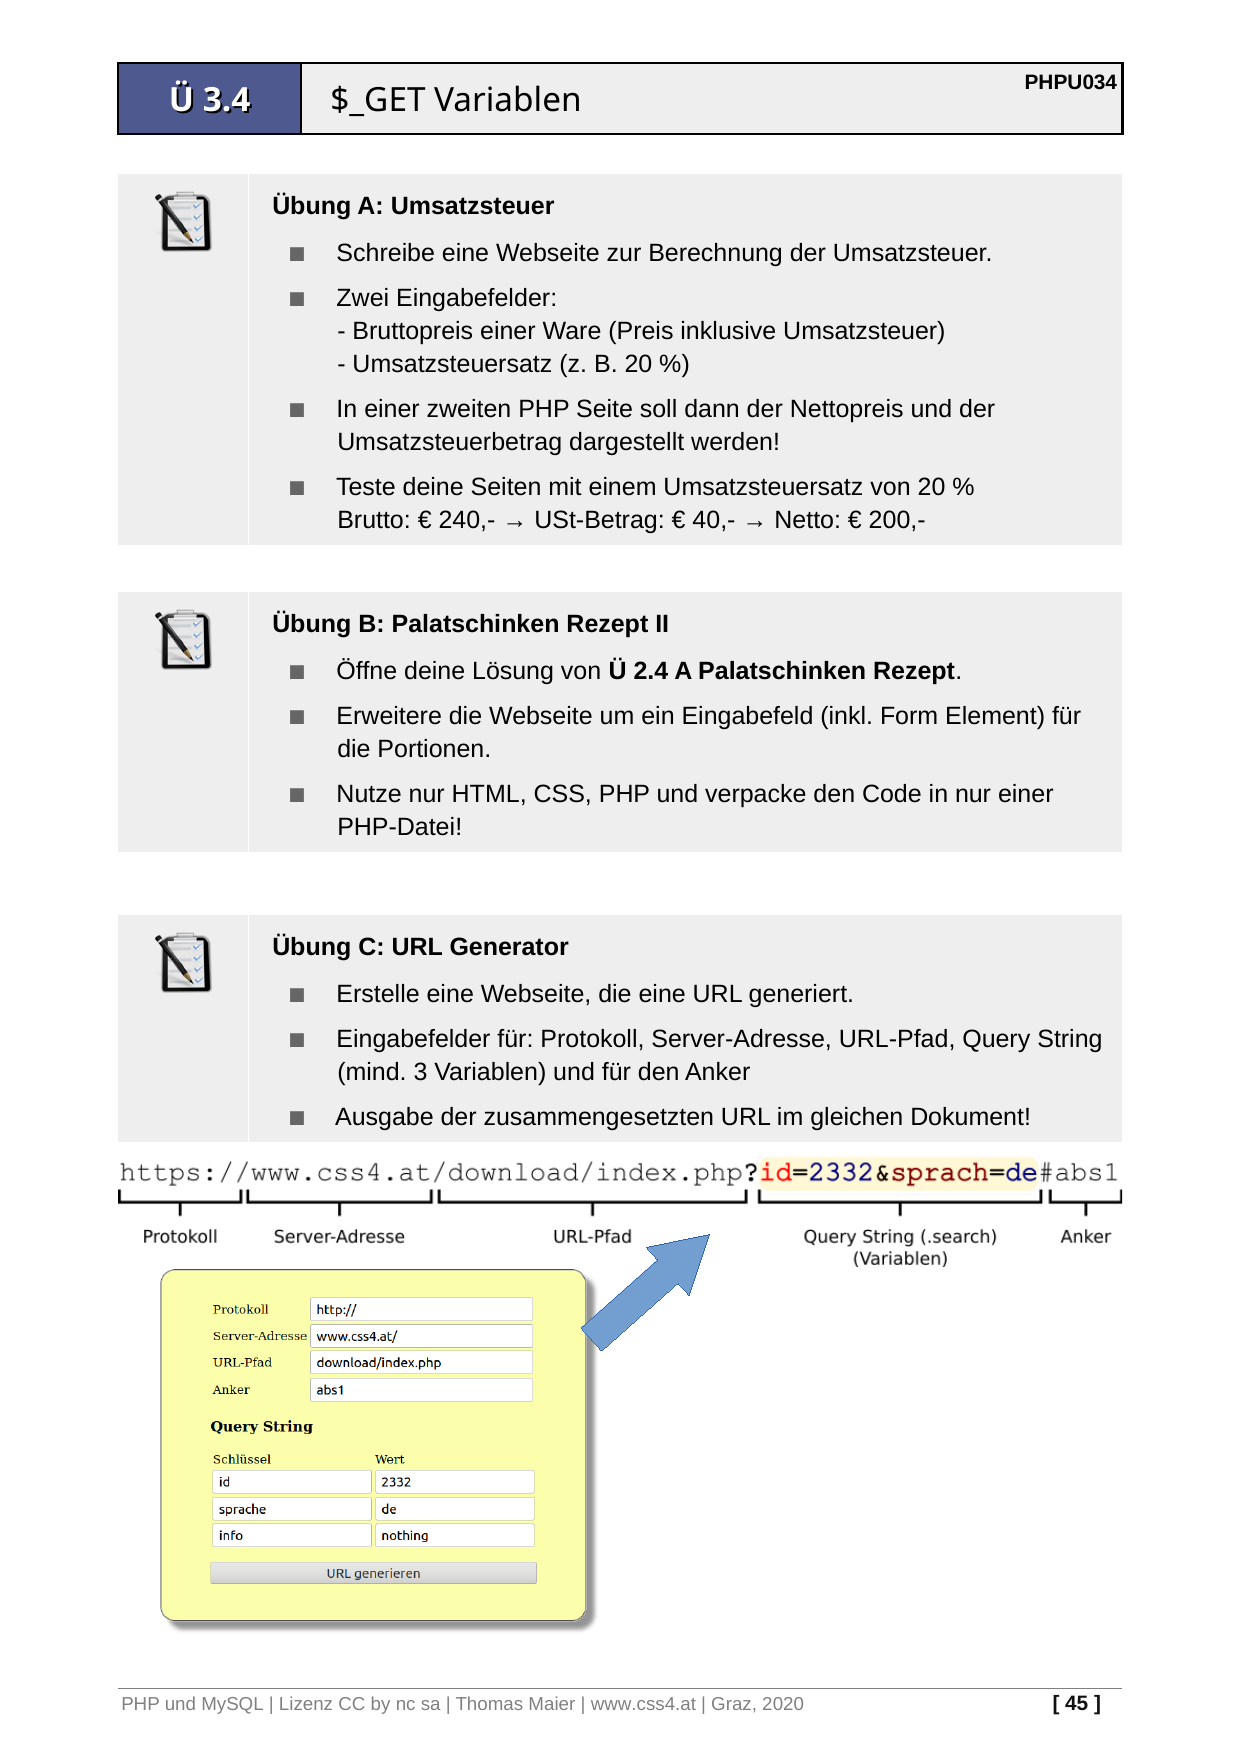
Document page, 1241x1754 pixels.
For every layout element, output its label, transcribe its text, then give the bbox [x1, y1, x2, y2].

picture [118, 1154, 1123, 1636]
table_header Übung A: Umsatzsteuer Schreibe eine Webseite zur Berechnung der Umsatzsteuer. Zwei Eingabefelder: - Bruttopreis einer Ware (Preis inklusive Umsatzsteuer) - Umsatzsteuersatz (z. B. 20 %) In einer zweiten PHP Seite soll dann der Nettopreis und der Umsatzsteuerbetrag dargestellt werden! Teste deine Seiten mit einem Umsatzsteuersatz von 20 % Brutto: € 240,- → USt-Betrag: € 40,- → Netto: € 200,- [249, 174, 1122, 545]
table_header Übung C: URL Generator Erstelle eine Webseite, die eine URL generiert. Eingabefelder für: Protokoll, Server-Adresse, URL-Pfad, Query String (mind. 3 Variablen) und für den Anker Ausgabe der zusammengesetzten URL im gleichen Dokument! [249, 915, 1122, 1142]
picture [153, 932, 214, 993]
table_header PHPU034 [886, 64, 1121, 133]
table_header [118, 915, 248, 1142]
table_header [118, 174, 248, 545]
table_header Übung B: Palatschinken Rezept II Öffne deine Lösung von Ü 2.4 A Palatschinken Rezept. Erweitere die Webseite um ein Eingabefeld (inkl. Form Element) für die Portionen. Nutze nur HTML, CSS, PHP und verpacke den Code in nur einer PHP-Datei! [249, 592, 1122, 852]
table_header [118, 592, 248, 852]
table_header $_GET Variablen [302, 64, 886, 133]
picture [153, 609, 214, 670]
picture [153, 191, 214, 252]
table_header Ü 3.4 [119, 64, 300, 133]
